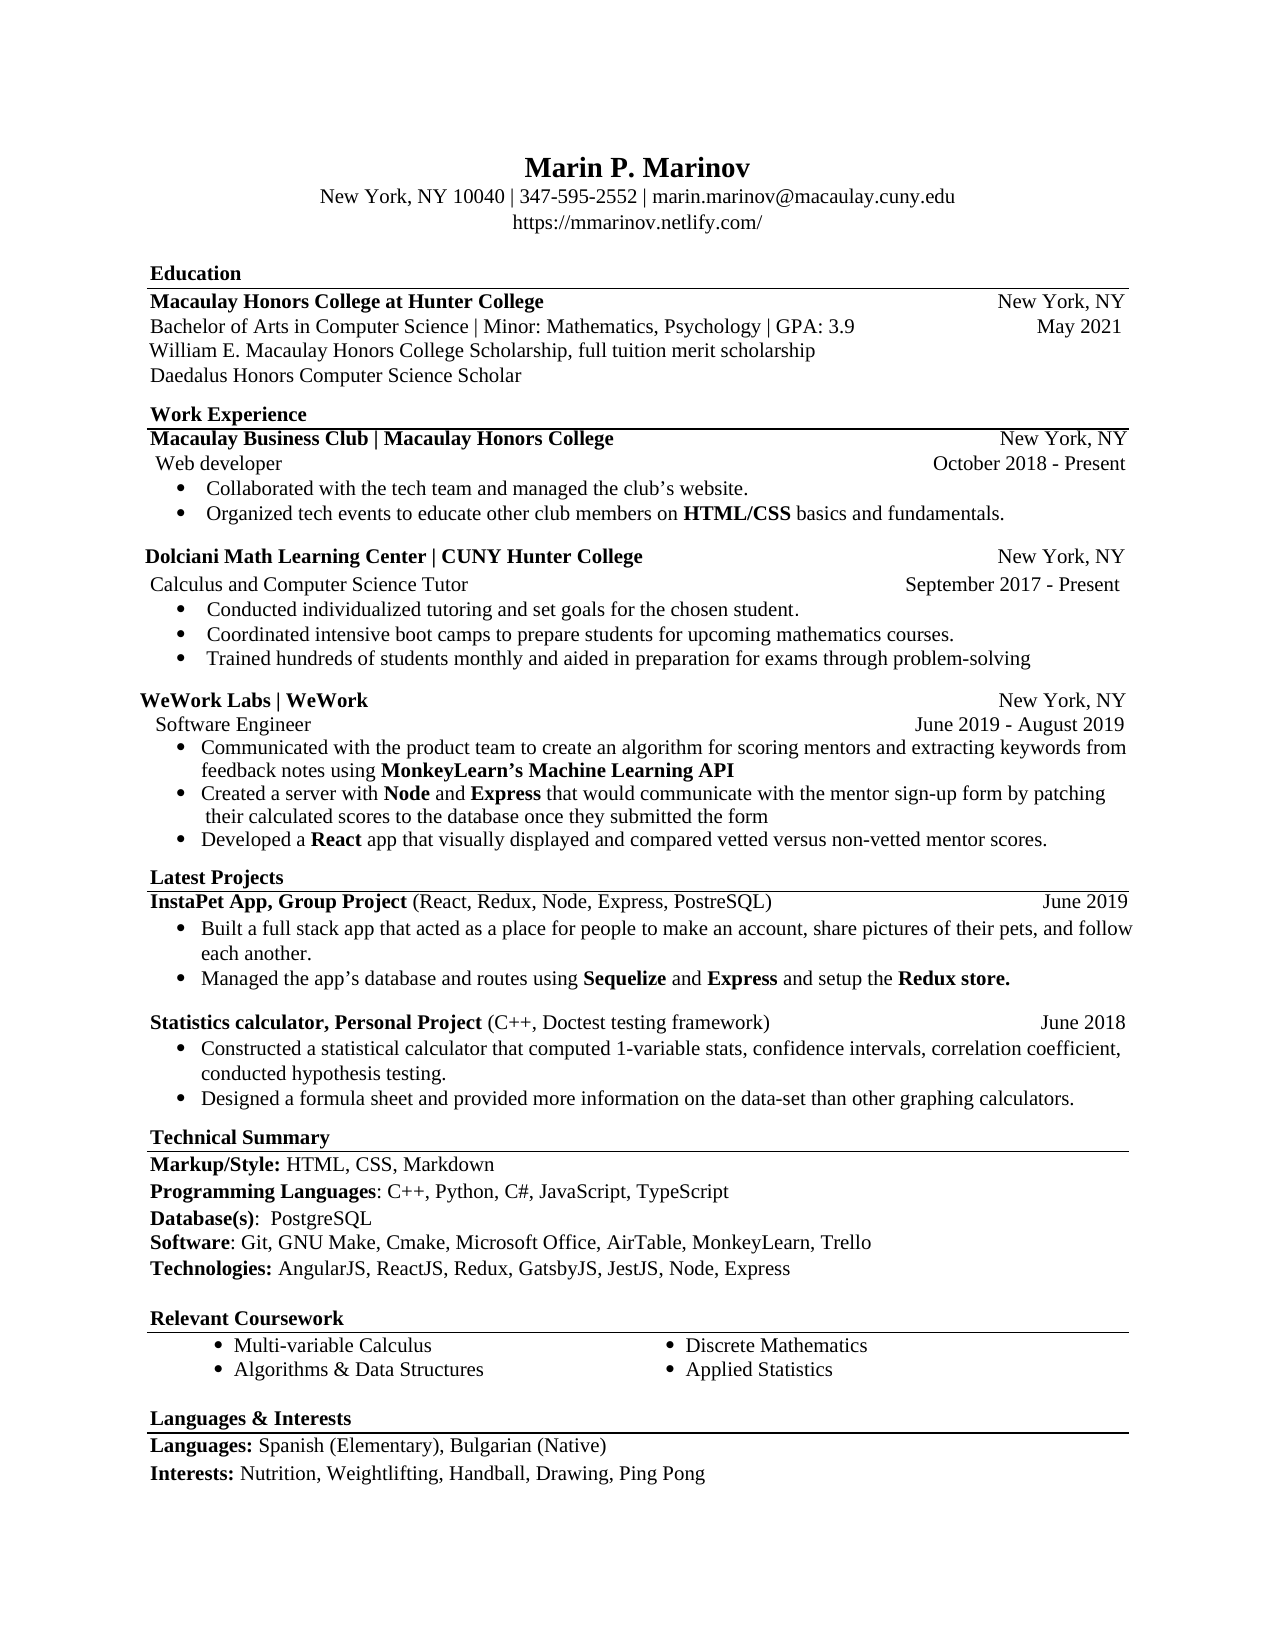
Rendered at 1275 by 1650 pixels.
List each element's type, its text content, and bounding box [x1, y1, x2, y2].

text Work Experience [150, 402, 1137, 426]
text Programming Languages: C++, Python, C#, JavaScript, TypeScript [150, 1178, 1137, 1203]
text Languages & Interests [139, 1406, 1137, 1430]
list Constructed a statistical calculator that computed 1-variable stats, confidence intervals, correlation coefficient, conducted hypothesis testing. [177, 1035, 1137, 1085]
text Software Engineer June 2019 - August 2019 [139, 712, 1137, 736]
text Markup/Style: HTML, CSS, Markdown [150, 1152, 1137, 1176]
list Conducted individualized tutoring and set goals for the chosen student. [177, 597, 1137, 621]
text Database(s): PostgreSQL [150, 1205, 1137, 1229]
text InstaPet App, Group Project (React, Redux, Node, Express, PostreSQL) June 2019 [139, 889, 1137, 913]
list Trained hundreds of students monthly and aided in preparation for exams through problem-solving [177, 646, 1137, 670]
list Created a server with Node and Express that would communicate with the mentor sign-up form by patching their calculated scores to the database once they submitted the form [177, 782, 1137, 828]
text Relevant Coursework [150, 1306, 1137, 1330]
text Statistics calculator, Personal Project (C++, Doctest testing framework) June 2018 [150, 1010, 1137, 1034]
text Marin P. Marinov [519, 150, 755, 183]
list Managed the app’s database and routes using Sequelize and Express and setup the Redux store. [177, 965, 1137, 990]
text Macaulay Honors College at Hunter College New York, NY Bachelor of Arts in Computer Science | Minor: Mathematics, Psychology | GPA: 3.9 May 2021 [150, 288, 1129, 338]
text Languages: Spanish (Elementary), Bulgarian (Native) [150, 1433, 1137, 1457]
text William E. Macaulay Honors College Scholarship, full tuition merit scholarship [149, 338, 1137, 362]
text Technical Summary [150, 1125, 1137, 1149]
list Communicated with the product team to create an algorithm for scoring mentors and extracting keywords from feedback notes using MonkeyLearn’s Machine Learning API [177, 736, 1137, 782]
list Designed a formula sheet and provided more information on the data-set than other graphing calculators. [177, 1085, 1137, 1110]
text Calculus and Computer Science Tutor September 2017 - Present [139, 571, 1129, 596]
text Software: Git, GNU Make, Cmake, Microsoft Office, AirTable, MonkeyLearn, Trello [150, 1229, 1137, 1254]
text WeWork Labs | WeWork New York, NY [139, 687, 1129, 712]
text Technologies: AngularJS, ReactJS, Redux, GatsbyJS, JestJS, Node, Express [150, 1255, 1137, 1280]
text Latest Projects [150, 865, 1137, 889]
text  Algorithms & Data Structures  Applied Statistics [139, 1357, 867, 1381]
text Macaulay Business Club | Macaulay Honors College New York, NY [139, 426, 1137, 450]
text Web developer October 2018 - Present [139, 452, 1137, 475]
list Organized tech events to educate other club members on HTML/CSS basics and fundamentals. [177, 502, 1137, 524]
text Dolciani Math Learning Center | CUNY Hunter College New York, NY [139, 544, 1129, 569]
text Education [150, 261, 1137, 285]
list Built a full stack app that acted as a place for people to make an account, share pictures of their pets, and follow each another. [177, 915, 1137, 965]
text New York, NY 10040 | 347-595-2552 | marin.marinov@macaulay.cuny.edu [302, 184, 973, 209]
text Interests: Nutrition, Weightlifting, Handball, Drawing, Ping Pong [150, 1461, 1137, 1485]
list Coordinated intensive boot camps to prepare students for upcoming mathematics courses. [177, 621, 1137, 646]
text Daedalus Honors Computer Science Scholar [150, 362, 1137, 387]
list Developed a React app that visually displayed and compared vetted versus non-vetted mentor scores. [177, 828, 1137, 851]
list Collaborated with the tech team and managed the club’s website. [177, 477, 1137, 500]
text  Multi-variable Calculus  Discrete Mathematics [139, 1333, 1137, 1357]
text https://mmarinov.netlify.com/ [302, 209, 973, 234]
